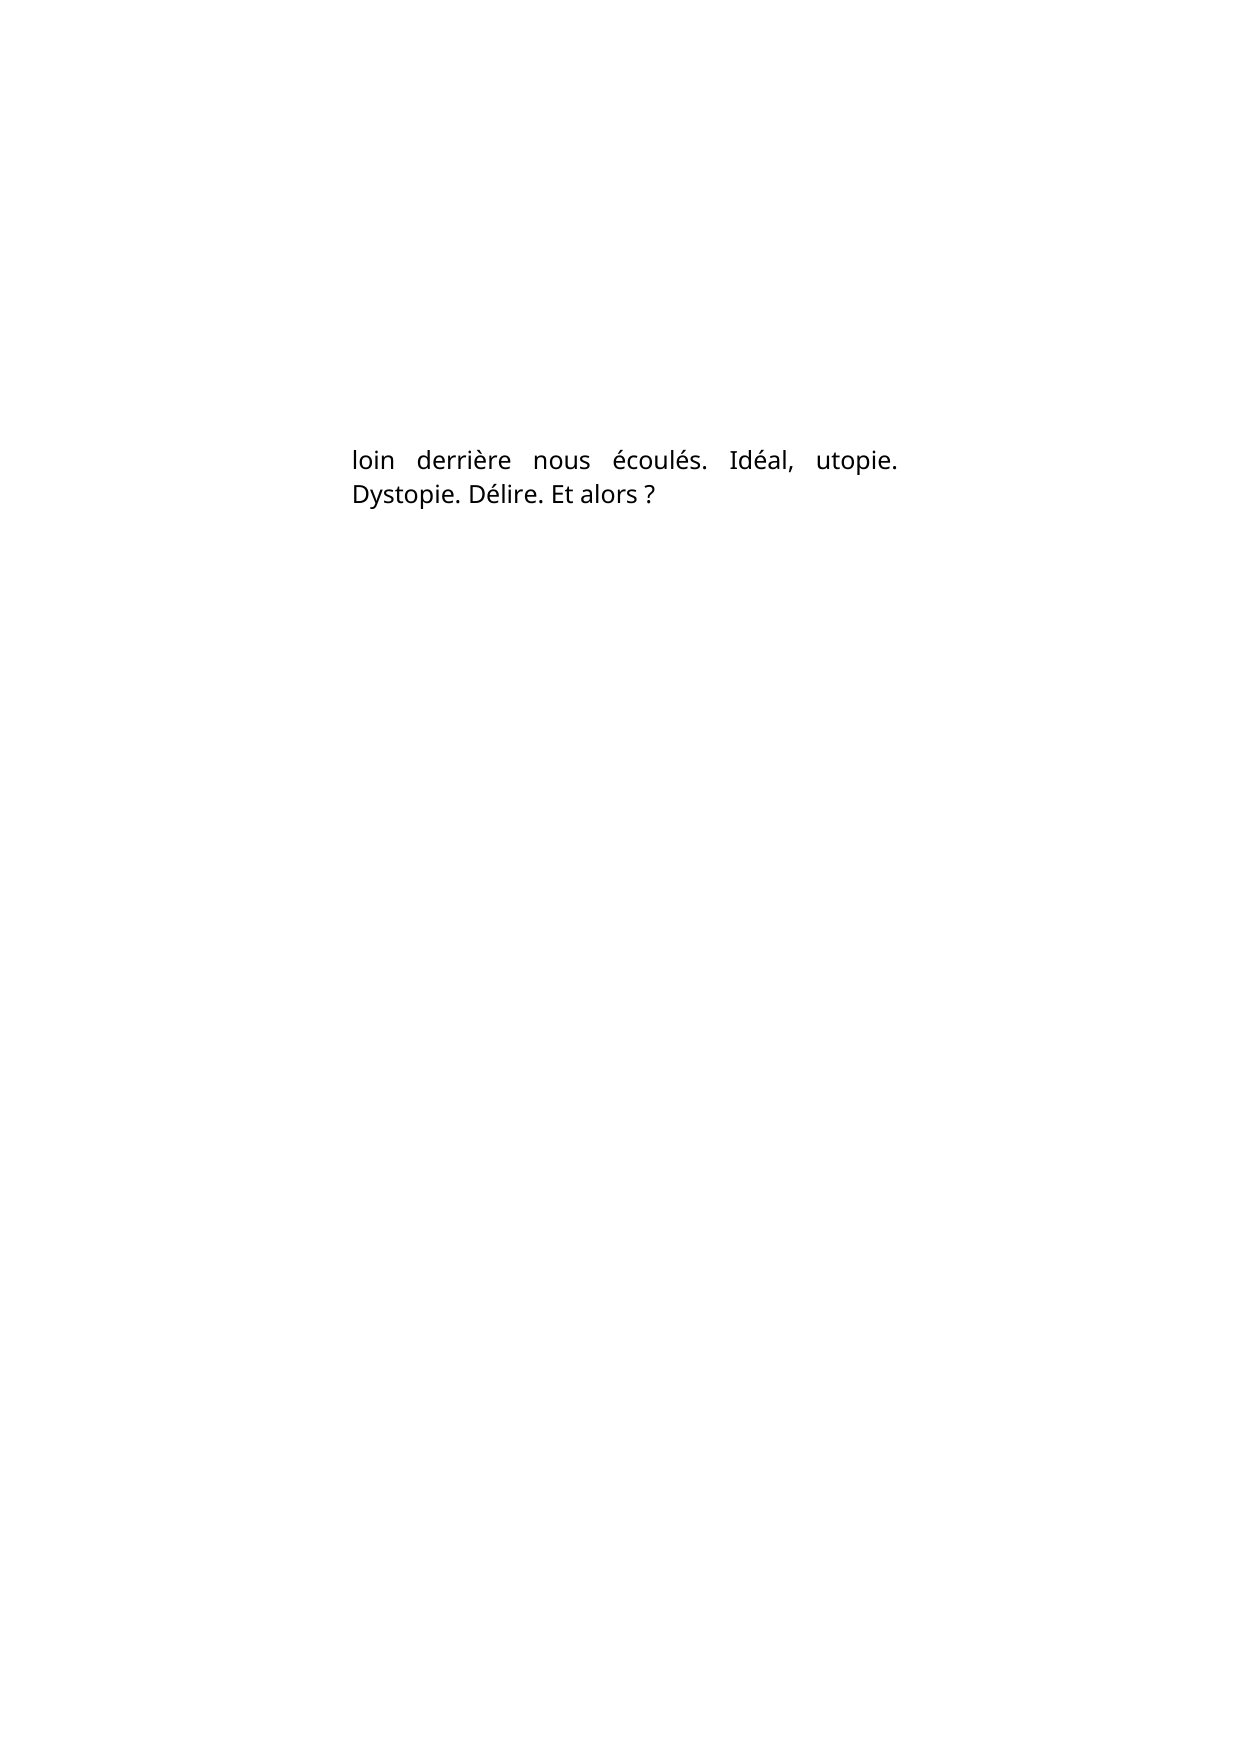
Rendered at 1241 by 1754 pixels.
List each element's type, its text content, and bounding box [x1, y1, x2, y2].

text loin derrière nous écoulés. Idéal, utopie. Dystopie. Délire. Et alors ? [352, 442, 898, 511]
